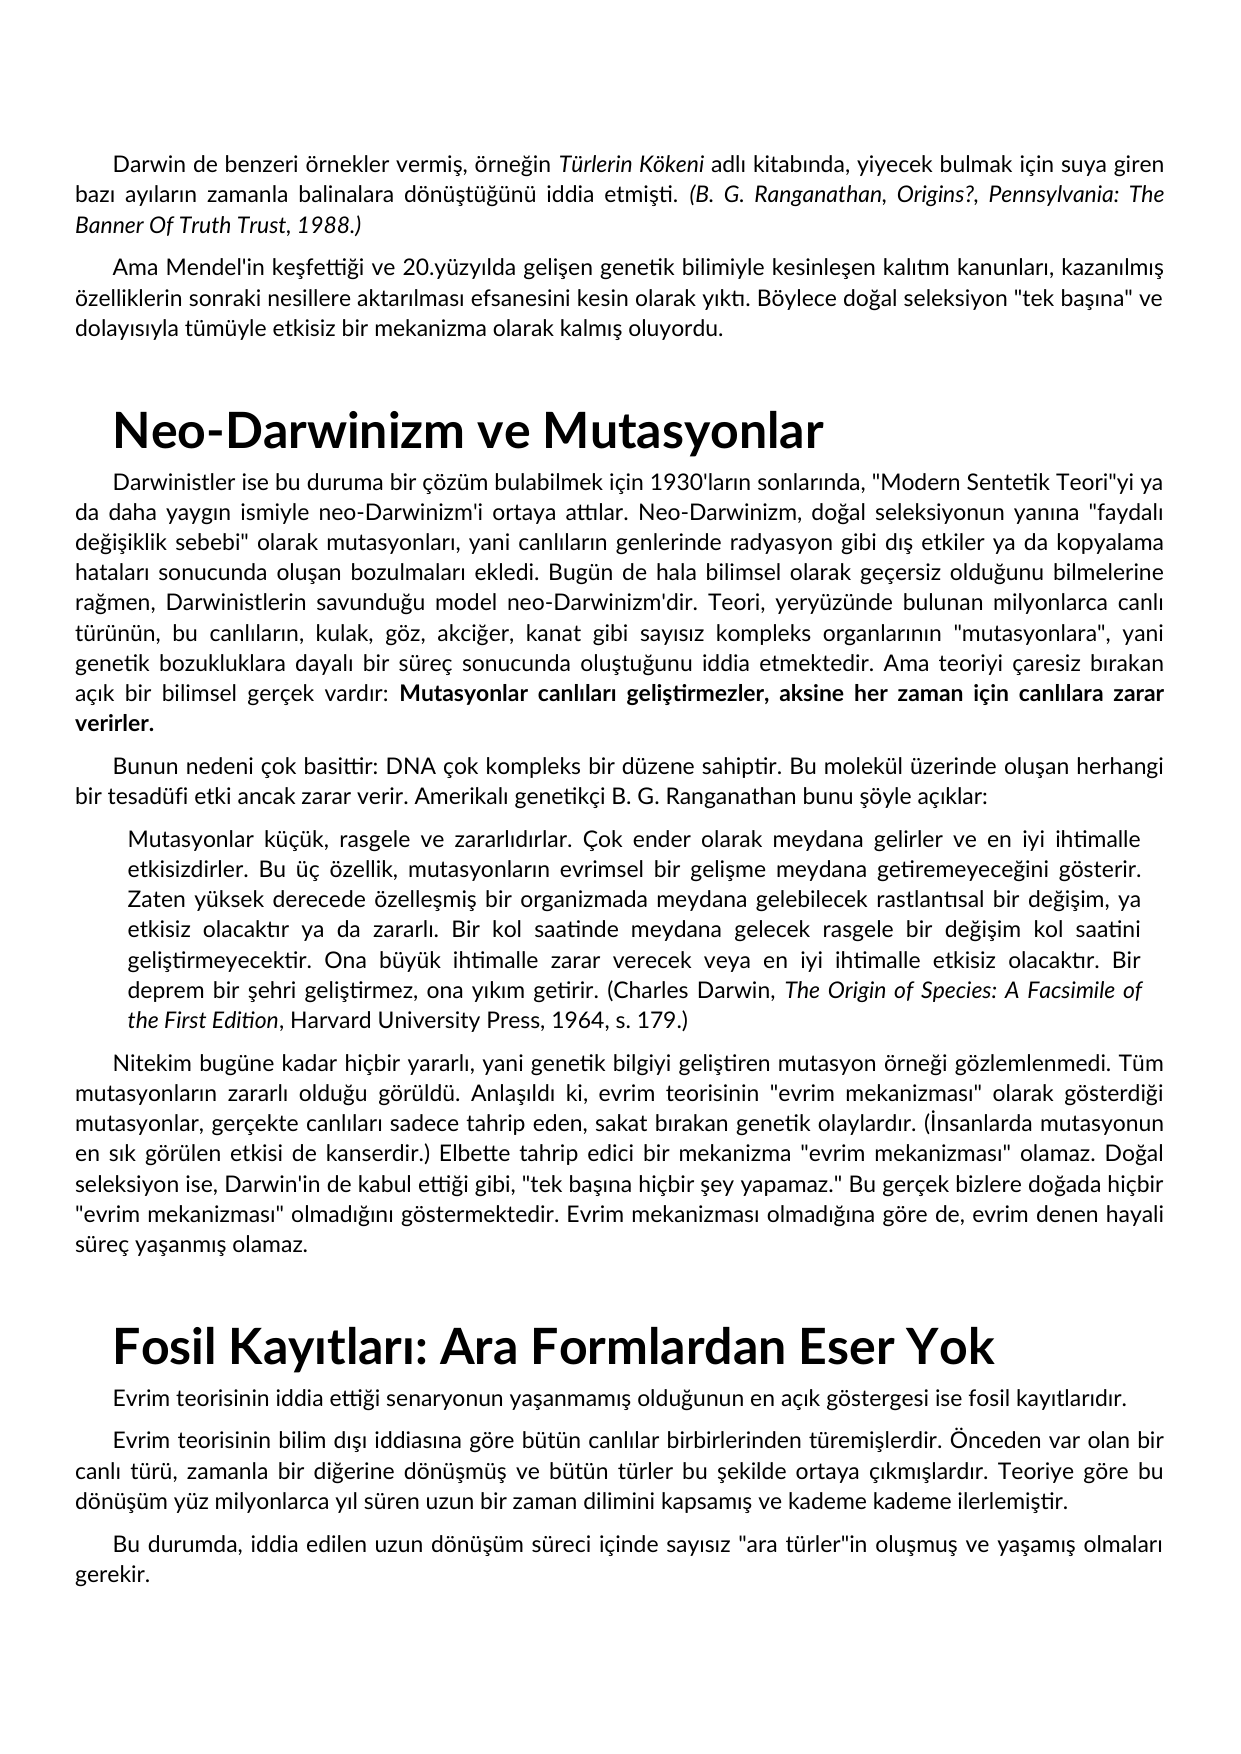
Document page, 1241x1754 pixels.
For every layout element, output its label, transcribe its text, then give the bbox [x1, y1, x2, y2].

text Bunun nedeni çok basittir: DNA çok kompleks bir düzene sahiptir. Bu molekül üzerinde oluşan herhangi bir tesadüfi etki ancak zarar verir. Amerikalı genetikçi B. G. Ranganathan bunu şöyle açıklar: [75, 752, 1165, 809]
subtitle Fosil Kayıtları: Ara Formlardan Eser Yok [112, 1315, 1165, 1375]
text Darwin de benzeri örnekler vermiş, örneğin Türlerin Kökeni adlı kitabında, yiyecek bulmak için suya giren bazı ayıların zamanla balinalara dönüştüğünü iddia etmişti. (B. G. Ranganathan, Origins?, Pennsylvania: The Banner Of Truth Trust, 1988.) [75, 150, 1165, 238]
text Ama Mendel'in keşfettiği ve 20.yüzyılda gelişen genetik bilimiyle kesinleşen kalıtım kanunları, kazanılmış özelliklerin sonraki nesillere aktarılması efsanesini kesin olarak yıktı. Böylece doğal seleksiyon "tek başına" ve dolayısıyla tümüyle etkisiz bir mekanizma olarak kalmış oluyordu. [75, 253, 1165, 341]
text Evrim teorisinin bilim dışı iddiasına göre bütün canlılar birbirlerinden türemişlerdir. Önceden var olan bir canlı türü, zamanla bir diğerine dönüşmüş ve bütün türler bu şekilde ortaya çıkmışlardır. Teoriye göre bu dönüşüm yüz milyonlarca yıl süren uzun bir zaman dilimini kapsamış ve kademe kademe ilerlemiştir. [75, 1426, 1165, 1514]
text Mutasyonlar küçük, rasgele ve zararlıdırlar. Çok ender olarak meydana gelirler ve en iyi ihtimalle etkisizdirler. Bu üç özellik, mutasyonların evrimsel bir gelişme meydana getiremeyeceğini gösterir. Zaten yüksek derecede özelleşmiş bir organizmada meydana gelebilecek rastlantısal bir değişim, ya etkisiz olacaktır ya da zararlı. Bir kol saatinde meydana gelecek rasgele bir değişim kol saatini geliştirmeyecektir. Ona büyük ihtimalle zarar verecek veya en iyi ihtimalle etkisiz olacaktır. Bir deprem bir şehri geliştirmez, ona yıkım getirir. (Charles Darwin, The Origin of Species: A Facsimile of the First Edition, Harvard University Press, 1964, s. 179.) [127, 824, 1143, 1033]
text Evrim teorisinin iddia ettiği senaryonun yaşanmamış olduğunun en açık göstergesi ise fosil kayıtlarıdır. [75, 1383, 1165, 1411]
text Bu durumda, iddia edilen uzun dönüşüm süreci içinde sayısız "ara türler"in oluşmuş ve yaşamış olmaları gerekir. [75, 1529, 1165, 1587]
text Darwinistler ise bu duruma bir çözüm bulabilmek için 1930'ların sonlarında, "Modern Sentetik Teori"yi ya da daha yaygın ismiyle neo-Darwinizm'i ortaya attılar. Neo-Darwinizm, doğal seleksiyonun yanına "faydalı değişiklik sebebi" olarak mutasyonları, yani canlıların genlerinde radyasyon gibi dış etkiler ya da kopyalama hataları sonucunda oluşan bozulmaları ekledi. Bugün de hala bilimsel olarak geçersiz olduğunu bilmelerine rağmen, Darwinistlerin savunduğu model neo-Darwinizm'dir. Teori, yeryüzünde bulunan milyonlarca canlı türünün, bu canlıların, kulak, göz, akciğer, kanat gibi sayısız kompleks organlarının "mutasyonlara", yani genetik bozukluklara dayalı bir süreç sonucunda oluştuğunu iddia etmektedir. Ama teoriyi çaresiz bırakan açık bir bilimsel gerçek vardır: Mutasyonlar canlıları geliştirmezler, aksine her zaman için canlılara zarar verirler. [75, 467, 1165, 736]
text Nitekim bugüne kadar hiçbir yararlı, yani genetik bilgiyi geliştiren mutasyon örneği gözlemlenmedi. Tüm mutasyonların zararlı olduğu görüldü. Anlaşıldı ki, evrim teorisinin "evrim mekanizması" olarak gösterdiği mutasyonlar, gerçekte canlıları sadece tahrip eden, sakat bırakan genetik olaylardır. (İnsanlarda mutasyonun en sık görülen etkisi de kanserdir.) Elbette tahrip edici bir mekanizma "evrim mekanizması" olamaz. Doğal seleksiyon ise, Darwin'in de kabul ettiği gibi, "tek başına hiçbir şey yapamaz." Bu gerçek bizlere doğada hiçbir "evrim mekanizması" olmadığını göstermektedir. Evrim mekanizması olmadığına göre de, evrim denen hayali süreç yaşanmış olamaz. [75, 1048, 1165, 1257]
subtitle Neo-Darwinizm ve Mutasyonlar [112, 399, 1165, 459]
